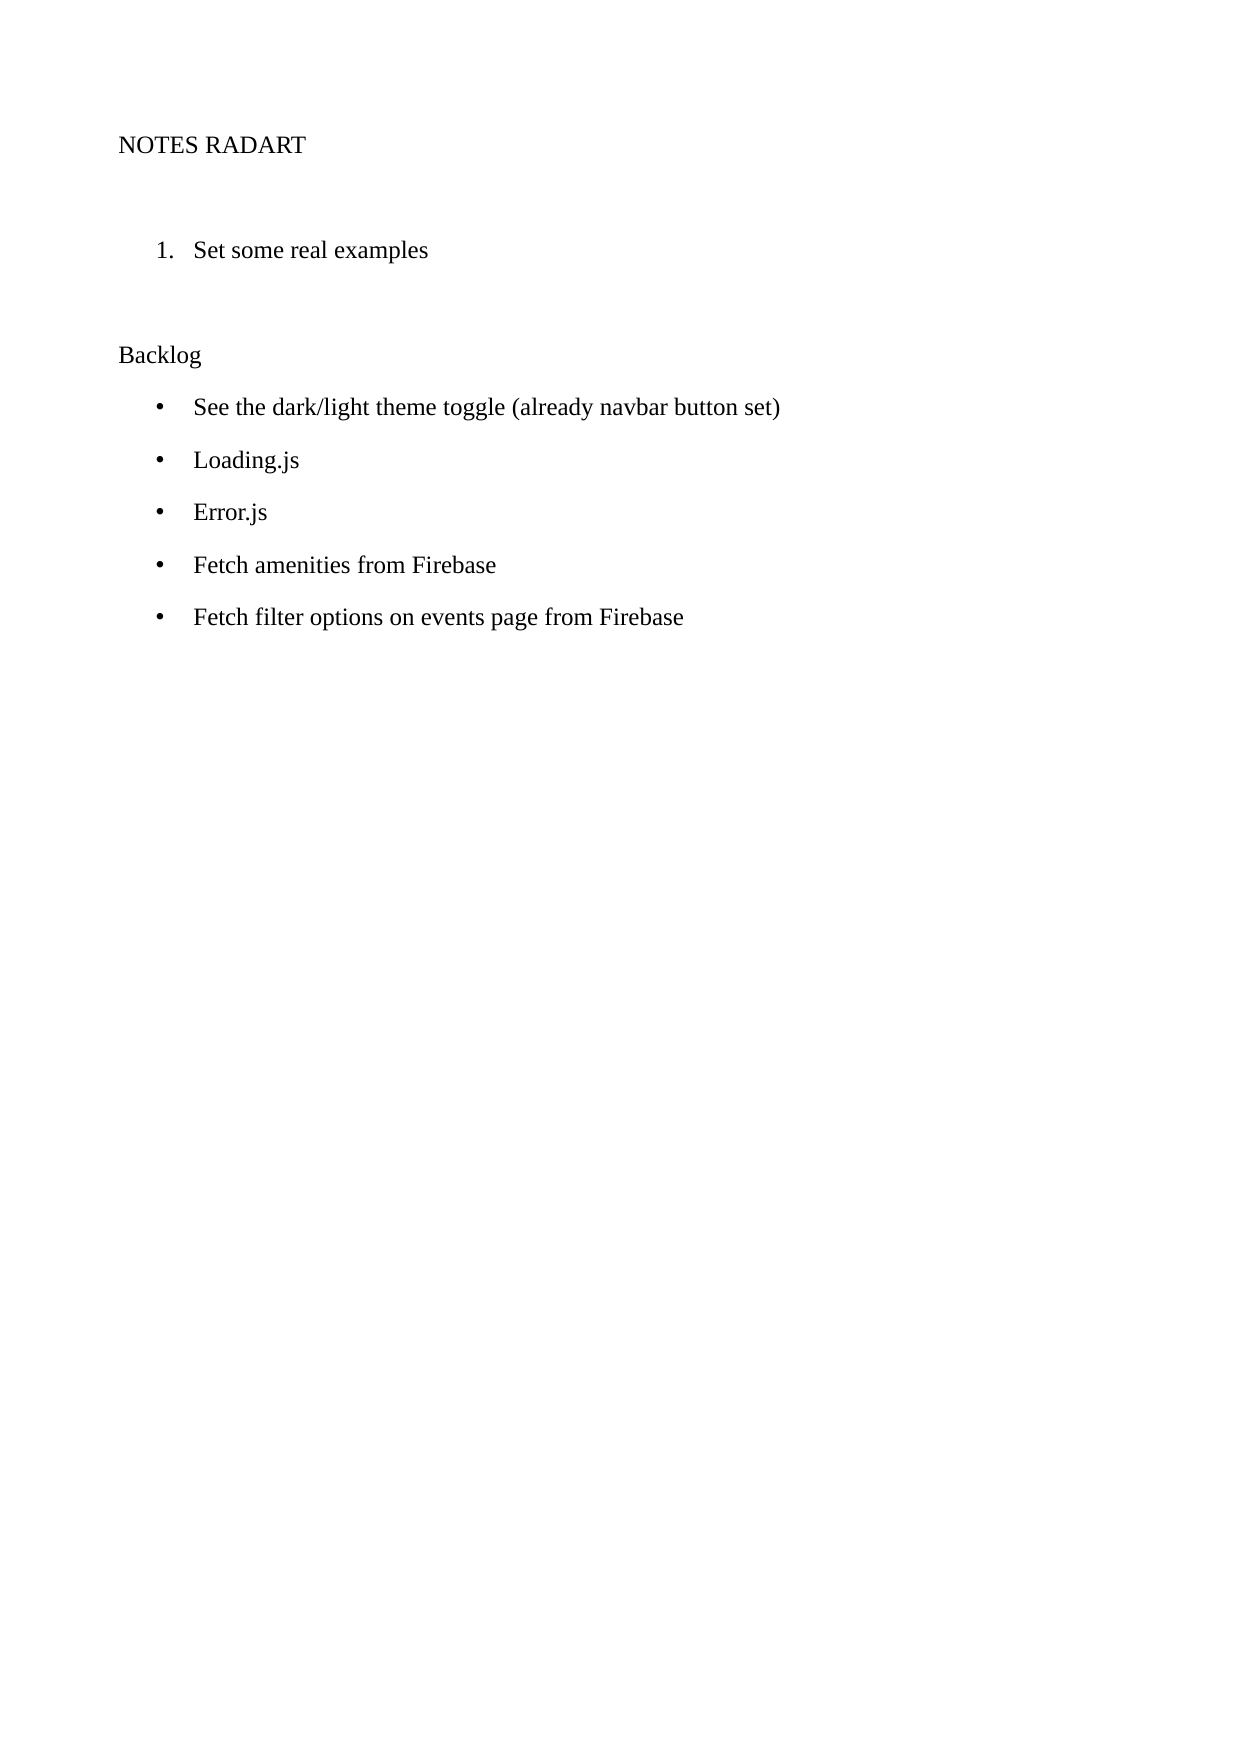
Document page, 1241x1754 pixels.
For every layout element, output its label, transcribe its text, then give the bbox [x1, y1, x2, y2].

list Fetch filter options on events page from Firebase [156, 602, 1122, 631]
list See the dark/light theme toggle (already navbar button set) [156, 392, 1122, 421]
list Set some real examples [156, 235, 1122, 264]
text NOTES RADART [118, 130, 1122, 159]
list Fetch amenities from Firebase [156, 550, 1122, 579]
list Error.js [156, 497, 1122, 526]
list Loading.js [156, 445, 1122, 474]
text Backlog [118, 340, 1122, 369]
